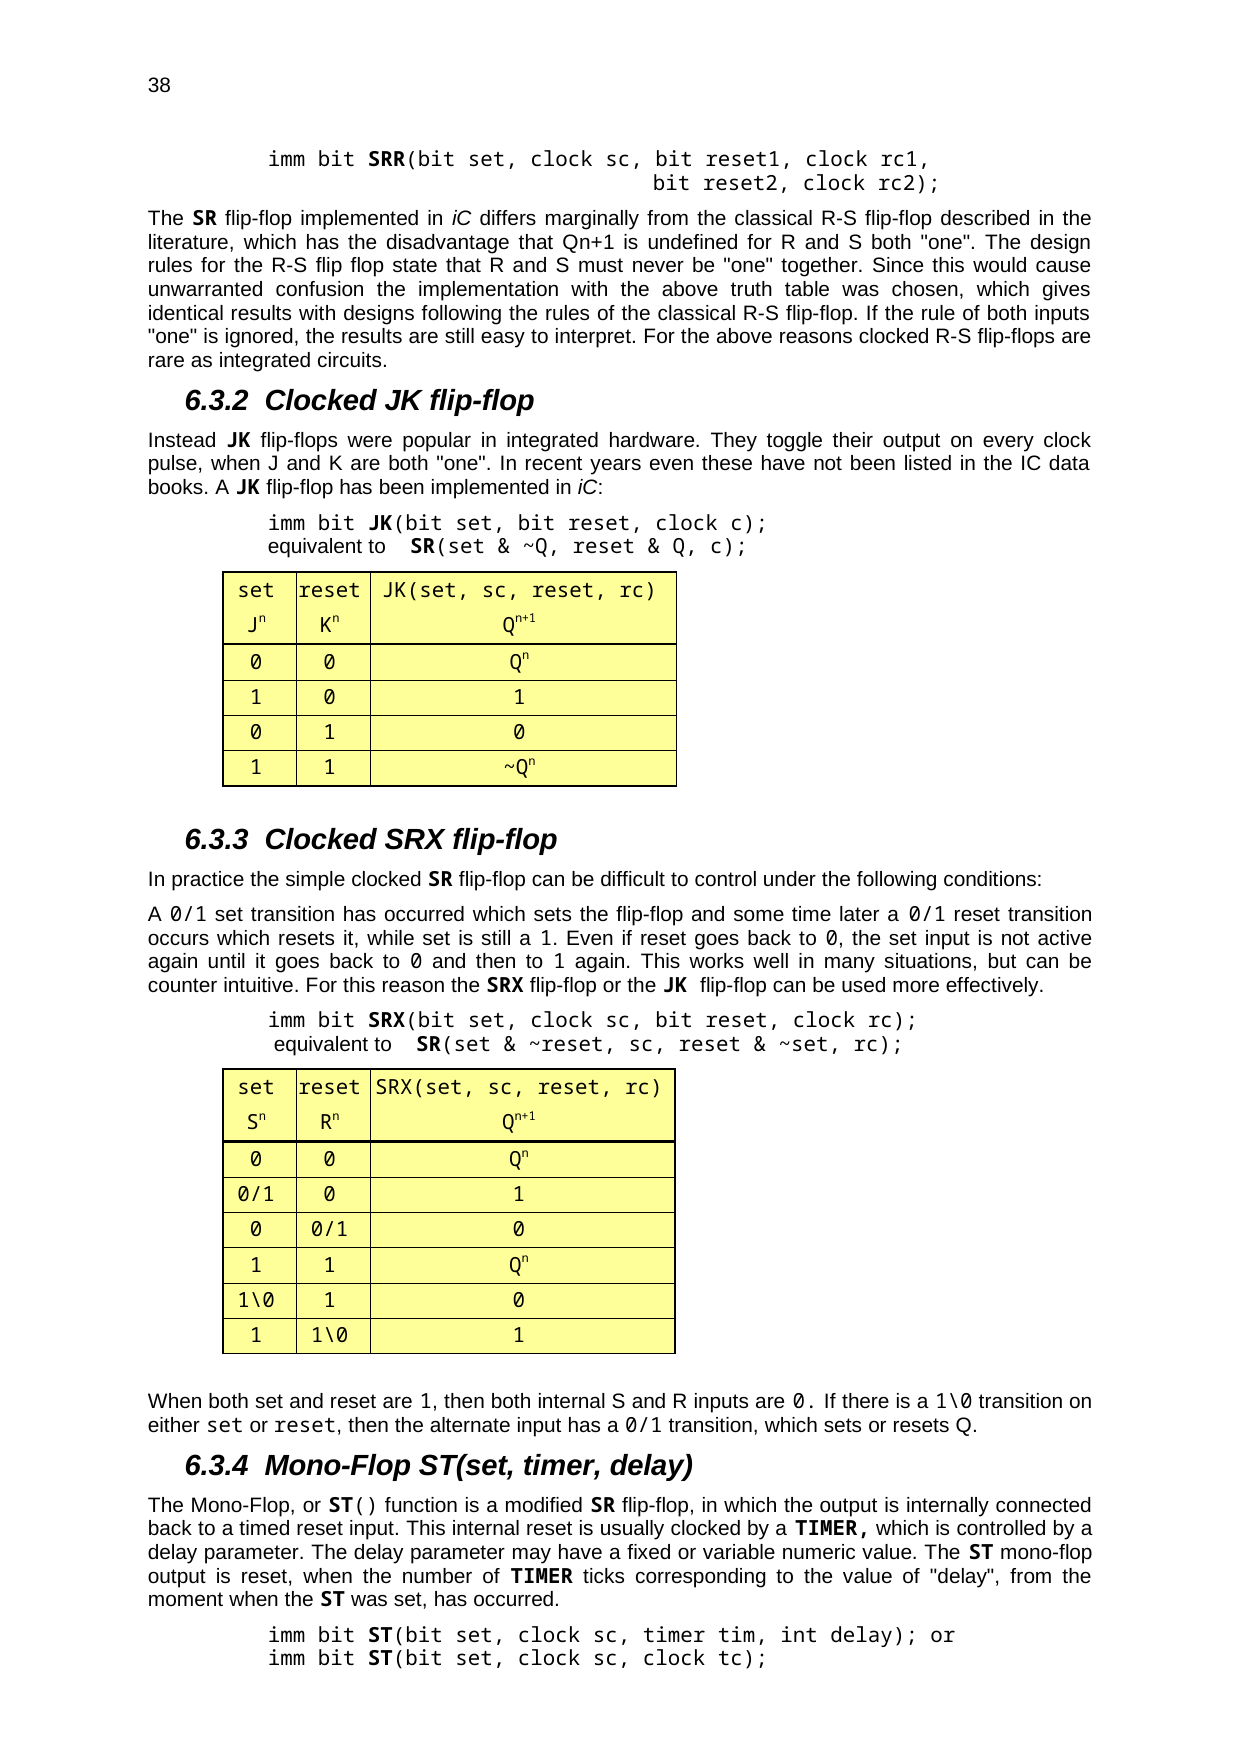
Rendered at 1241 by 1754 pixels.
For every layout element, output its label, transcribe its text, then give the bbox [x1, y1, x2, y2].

text imm bit SRX(bit set, clock sc, bit reset, clock rc); equivalent to SR(set & ~reset, sc, reset & ~set, rc); [268, 1009, 1092, 1056]
table_cell 0 [297, 1178, 370, 1212]
table_cell Kn [297, 608, 370, 643]
table_cell Qn [371, 645, 676, 680]
table_cell 1 [371, 681, 676, 715]
table_cell 1 [297, 1248, 370, 1283]
table_cell 1 [371, 1319, 674, 1353]
table_cell 0 [224, 1143, 296, 1177]
table_cell 0/1 [297, 1213, 370, 1247]
text The Mono-Flop, or ST() function is a modified SR flip-flop, in which the output is internally connected back to a timed reset input. This internal reset is usually clocked by a TIMER, which is controlled by a delay parameter. The delay parameter may have a fixed or variable numeric value. The ST mono-flop output is reset, when the number of TIMER ticks corresponding to the value of "delay", from the moment when the ST was set, has occurred. [148, 1493, 1092, 1612]
table_cell Rn [297, 1105, 370, 1140]
table_cell ~Qn [371, 751, 676, 785]
table_header JK(set, sc, reset, rc) [371, 573, 676, 608]
table_cell 1 [371, 1178, 674, 1212]
table_cell 1 [224, 1248, 296, 1283]
table_header SRX(set, sc, reset, rc) [371, 1070, 674, 1105]
table_cell 0 [224, 1213, 296, 1247]
table_cell 1 [224, 681, 296, 715]
text imm bit ST(bit set, clock sc, timer tim, int delay); or imm bit ST(bit set, clock sc, clock tc); [268, 1623, 1092, 1671]
table_cell 1\0 [297, 1319, 370, 1353]
table_cell 1 [297, 716, 370, 750]
text The SR flip-flop implemented in iC differs marginally from the classical R-S flip-flop described in the literature, which has the disadvantage that Qn+1 is undefined for R and S both "one". The design rules for the R-S flip flop state that R and S must never be "one" together. Since this would cause unwarranted confusion the implementation with the above truth table was chosen, which gives identical results with designs following the rules of the classical R-S flip-flop. If the rule of both inputs "one" is ignored, the results are still easy to interpret. For the above reasons clocked R-S flip-flops are rare as integrated circuits. [148, 207, 1092, 372]
subtitle Mono-Flop ST(set, timer, delay) [184, 1449, 1092, 1482]
text imm bit SRR(bit set, clock sc, bit reset1, clock rc1, bit reset2, clock rc2); [268, 148, 1092, 195]
table_cell 0 [297, 1143, 370, 1177]
table_cell 0 [297, 645, 370, 680]
table_header set [224, 1070, 296, 1105]
text imm bit JK(bit set, bit reset, clock c); equivalent to SR(set & ~Q, reset & Q, c); [268, 511, 1092, 558]
table_header reset [297, 573, 370, 608]
text Instead JK flip-flops were popular in integrated hardware. They toggle their output on every clock pulse, when J and K are both "one". In recent years even these have not been listed in the IC data books. A JK flip-flop has been implemented in iC: [148, 428, 1092, 499]
table_header set [224, 573, 296, 608]
table_cell 0/1 [224, 1178, 296, 1212]
subtitle Clocked JK flip-flop [184, 384, 1092, 417]
table_cell Qn+1 [371, 1105, 674, 1140]
table_cell 0 [371, 716, 676, 750]
table_header reset [297, 1070, 370, 1105]
table_cell 0 [371, 1284, 674, 1318]
table_cell 0 [297, 681, 370, 715]
table_cell 0 [224, 645, 296, 680]
table_cell Sn [224, 1105, 296, 1140]
text A 0/1 set transition has occurred which sets the flip-flop and some time later a 0/1 reset transition occurs which resets it, while set is still a 1. Even if reset goes back to 0, the set input is not active again until it goes back to 0 and then to 1 again. This works well in many situations, but can be counter intuitive. For this reason the SRX flip-flop or the JK flip-flop can be used more effectively. [148, 903, 1092, 997]
text In practice the simple clocked SR flip-flop can be difficult to control under the following conditions: [148, 867, 1092, 891]
table_cell 1 [224, 1319, 296, 1353]
subtitle Clocked SRX flip-flop [184, 823, 1092, 856]
text When both set and reset are 1, then both internal S and R inputs are 0. If there is a 1\0 transition on either set or reset, then the alternate input has a 0/1 transition, which sets or resets Q. [148, 1390, 1092, 1437]
table_cell Qn [371, 1143, 674, 1177]
table_cell 0 [224, 716, 296, 750]
table_cell Jn [224, 608, 296, 643]
table_cell 0 [371, 1213, 674, 1247]
table_cell Qn+1 [371, 608, 676, 643]
table_cell 1\0 [224, 1284, 296, 1318]
table_cell Qn [371, 1248, 674, 1283]
table_cell 1 [297, 1284, 370, 1318]
table_cell 1 [224, 751, 296, 785]
table_cell 1 [297, 751, 370, 785]
